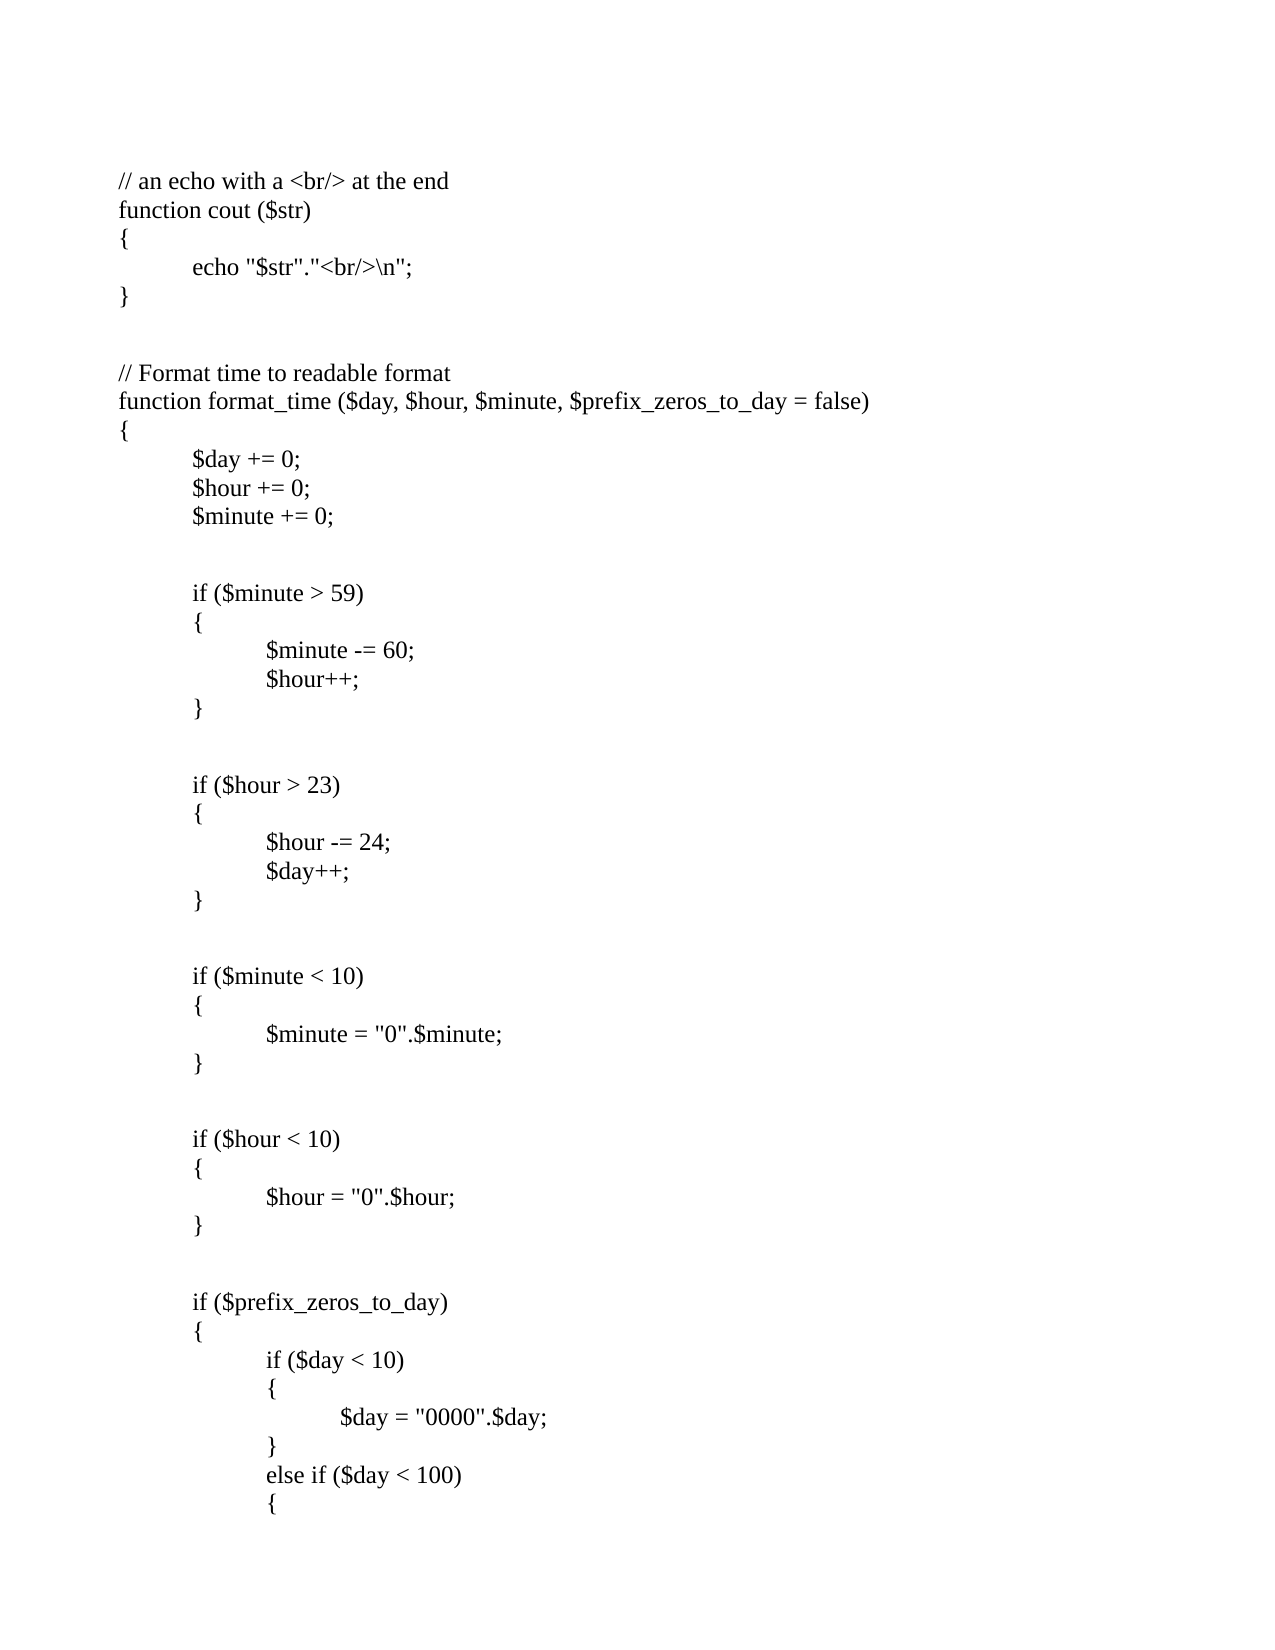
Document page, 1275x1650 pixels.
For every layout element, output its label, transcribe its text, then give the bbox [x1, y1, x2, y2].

text { [118, 1488, 1157, 1517]
text } [118, 1211, 1157, 1239]
text } [118, 1048, 1157, 1076]
text { [118, 1373, 1157, 1402]
text $minute = "0".$minute; [118, 1019, 1157, 1048]
text { [118, 798, 1157, 827]
text $minute += 0; [118, 501, 1157, 530]
text function format_time ($day, $hour, $minute, $prefix_zeros_to_day = false) [118, 386, 1157, 415]
text } [118, 693, 1157, 722]
text if ($hour < 10) [118, 1124, 1157, 1153]
text $hour -= 24; [118, 827, 1157, 856]
text { [118, 607, 1157, 636]
text // an echo with a <br/> at the end [118, 166, 1157, 195]
text $hour += 0; [118, 473, 1157, 501]
text // Format time to readable format [118, 358, 1157, 386]
text $day = "0000".$day; [118, 1402, 1157, 1431]
text if ($minute > 59) [118, 578, 1157, 607]
text if ($prefix_zeros_to_day) [118, 1287, 1157, 1316]
text { [118, 990, 1157, 1019]
text $hour = "0".$hour; [118, 1182, 1157, 1211]
text if ($minute < 10) [118, 961, 1157, 990]
text } [118, 281, 1157, 310]
text echo "$str"."<br/>\n"; [118, 252, 1157, 281]
text { [118, 1316, 1157, 1345]
text function cout ($str) [118, 195, 1157, 223]
text $day++; [118, 856, 1157, 885]
text { [118, 223, 1157, 252]
text $hour++; [118, 664, 1157, 693]
text if ($hour > 23) [118, 770, 1157, 798]
text } [118, 1431, 1157, 1460]
text { [118, 1153, 1157, 1182]
text $minute -= 60; [118, 636, 1157, 664]
text else if ($day < 100) [118, 1460, 1157, 1488]
text if ($day < 10) [118, 1345, 1157, 1373]
text } [118, 885, 1157, 913]
text $day += 0; [118, 444, 1157, 473]
text { [118, 415, 1157, 444]
